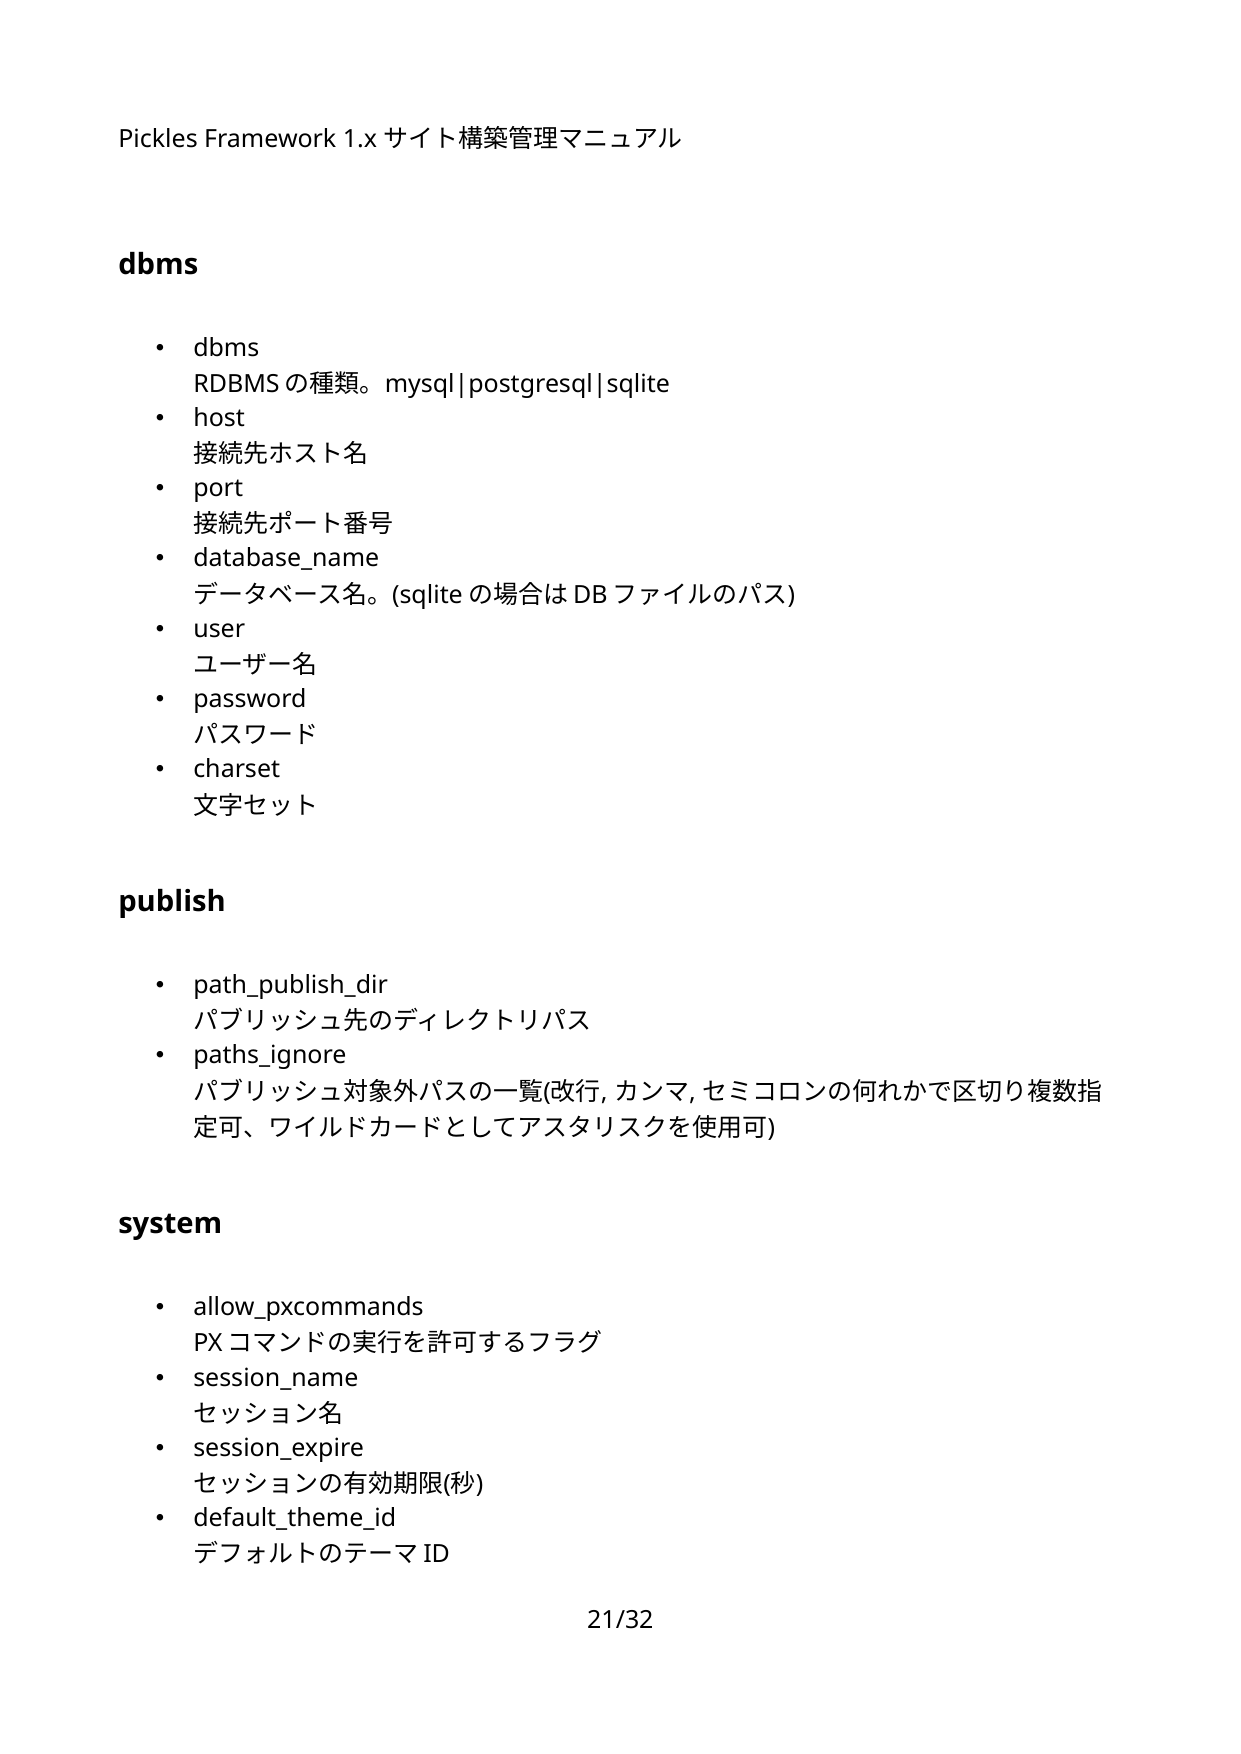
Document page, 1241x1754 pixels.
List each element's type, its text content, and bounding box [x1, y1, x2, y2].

list host 接続先ホスト名 [156, 399, 1122, 470]
list user ユーザー名 [156, 610, 1122, 681]
list path_publish_dir パブリッシュ先のディレクトリパス [156, 967, 1122, 1037]
list dbms RDBMSの種類。mysql|postgresql|sqlite [156, 329, 1122, 399]
list database_name データベース名。(sqliteの場合はDBファイルのパス) [156, 540, 1122, 610]
subtitle publish [118, 880, 1122, 920]
list port 接続先ポート番号 [156, 470, 1122, 540]
subtitle system [118, 1203, 1122, 1242]
list default_theme_id デフォルトのテーマID [156, 1500, 1122, 1570]
list session_expire セッションの有効期限(秒) [156, 1429, 1122, 1500]
list allow_pxcommands PXコマンドの実行を許可するフラグ [156, 1289, 1122, 1359]
list password パスワード [156, 681, 1122, 751]
subtitle dbms [118, 243, 1122, 283]
list session_name セッション名 [156, 1359, 1122, 1429]
list charset 文字セット [156, 751, 1122, 821]
list paths_ignore パブリッシュ対象外パスの一覧(改行, カンマ, セミコロンの何れかで区切り複数指定可、ワイルドカードとしてアスタリスクを使用可) [156, 1037, 1122, 1143]
